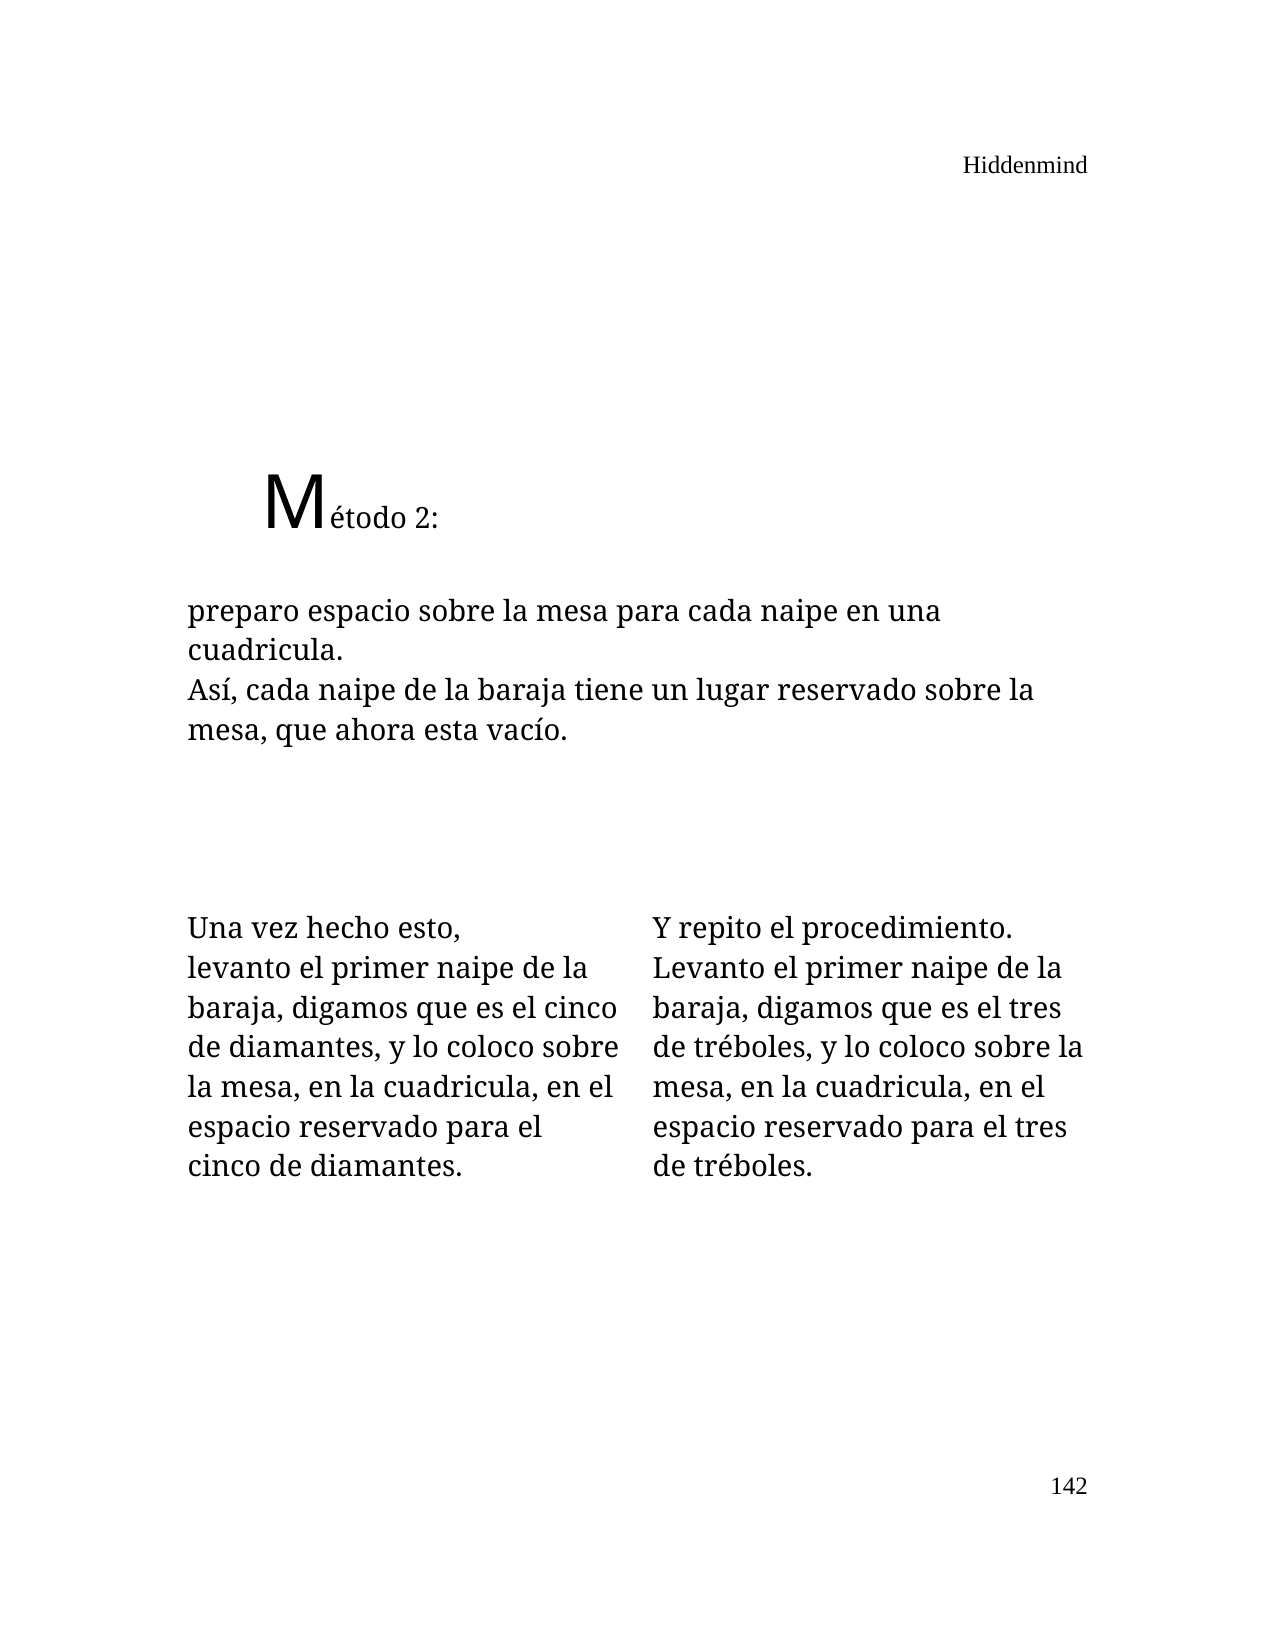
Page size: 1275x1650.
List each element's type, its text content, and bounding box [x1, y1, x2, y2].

text Método 2: [187, 448, 1087, 550]
text Una vez hecho esto, [187, 907, 622, 947]
text preparo espacio sobre la mesa para cada naipe en una cuadricula. [187, 590, 1087, 669]
text levanto el primer naipe de la baraja, digamos que es el cinco de diamantes, y lo coloco sobre la mesa, en la cuadricula, en el espacio reservado para el cinco de diamantes. [187, 947, 622, 1185]
text Así, cada naipe de la baraja tiene un lugar reservado sobre la mesa, que ahora esta vacío. [187, 669, 1087, 749]
text Levanto el primer naipe de la baraja, digamos que es el tres de tréboles, y lo coloco sobre la mesa, en la cuadricula, en el espacio reservado para el tres de tréboles. [652, 947, 1087, 1185]
text Y repito el procedimiento. [652, 907, 1087, 947]
